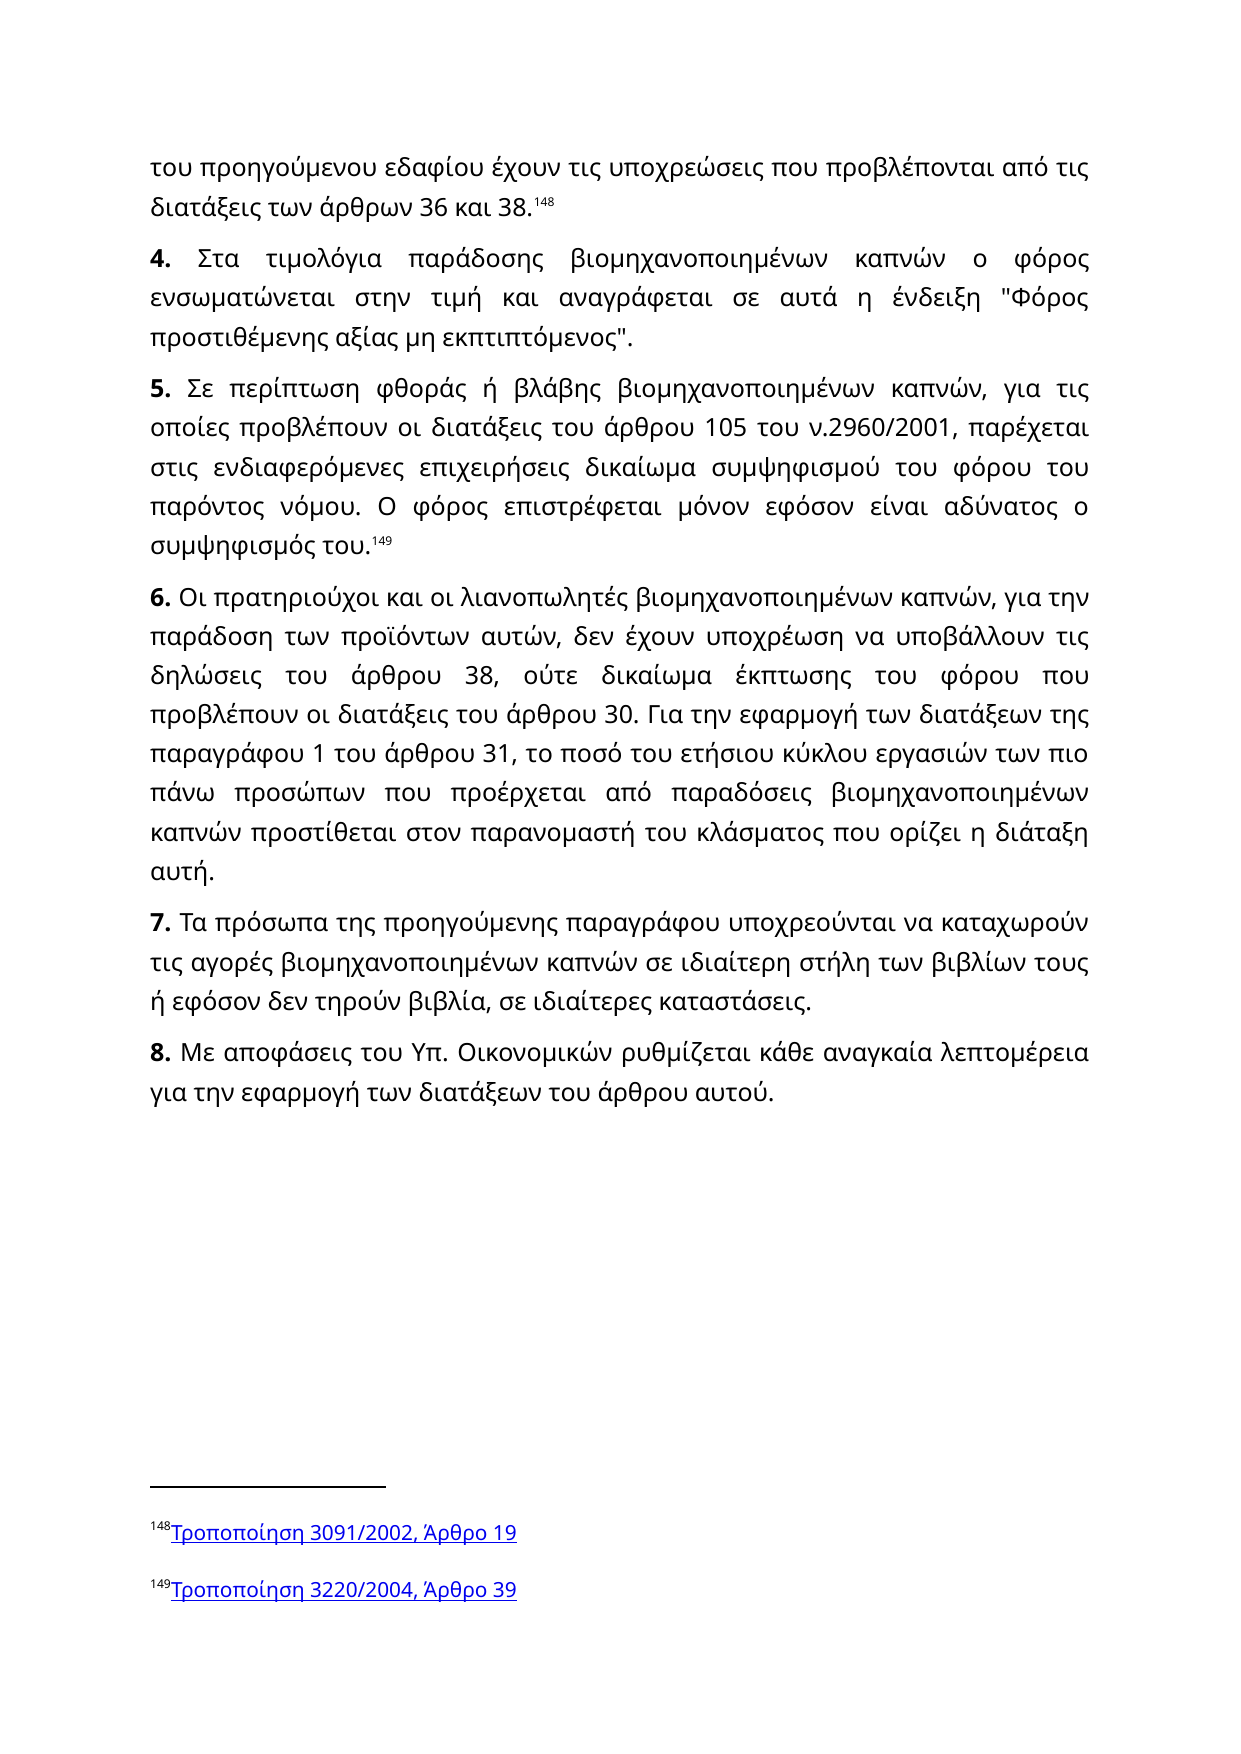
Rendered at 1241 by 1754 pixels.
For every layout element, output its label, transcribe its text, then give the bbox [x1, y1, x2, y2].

text του προηγούμενου εδαφίου έχουν τις υποχρεώσεις που προβλέπονται από τις διατάξεις των άρθρων 36 και 38. [150, 150, 1090, 223]
text 6. Οι πρατηριούχοι και οι λιανοπωλητές βιομηχανοποιημένων καπνών, για την παράδοση των προϊόντων αυτών, δεν έχουν υποχρέωση να υποβάλλουν τις δηλώσεις του άρθρου 38, ούτε δικαίωμα έκπτωσης του φόρου που προβλέπουν οι διατάξεις του άρθρου 30. Για την εφαρμογή των διατάξεων της παραγράφου 1 του άρθρου 31, το ποσό του ετήσιου κύκλου εργασιών των πιο πάνω προσώπων που προέρχεται από παραδόσεις βιομηχανοποιημένων καπνών προστίθεται στον παρανομαστή του κλάσματος που ορίζει η διάταξη αυτή. [150, 579, 1090, 887]
text 8. Με αποφάσεις του Υπ. Οικονομικών ρυθμίζεται κάθε αναγκαία λεπτομέρεια για την εφαρμογή των διατάξεων του άρθρου αυτού. [150, 1035, 1090, 1108]
text 7. Τα πρόσωπα της προηγούμενης παραγράφου υποχρεούνται να καταχωρούν τις αγορές βιομηχανοποιημένων καπνών σε ιδιαίτερη στήλη των βιβλίων τους ή εφόσον δεν τηρούν βιβλία, σε ιδιαίτερες καταστάσεις. [150, 905, 1090, 1017]
text Τροποποίηση 3220/2004, Άρθρο 39 [150, 1576, 1090, 1604]
text Τροποποίηση 3091/2002, Άρθρο 19 [150, 1518, 1090, 1546]
text 4. Στα τιμολόγια παράδοσης βιομηχανοποιημένων καπνών ο φόρος ενσωματώνεται στην τιμή και αναγράφεται σε αυτά η ένδειξη "Φόρος προστιθέμενης αξίας μη εκπτιπτόμενος". [150, 241, 1090, 353]
text 5. Σε περίπτωση φθοράς ή βλάβης βιομηχανοποιημένων καπνών, για τις οποίες προβλέπουν οι διατάξεις του άρθρου 105 του ν.2960/2001, παρέχεται στις ενδιαφερόμενες επιχειρήσεις δικαίωμα συμψηφισμού του φόρου του παρόντος νόμου. Ο φόρος επιστρέφεται μόνον εφόσον είναι αδύνατος ο συμψηφισμός του. [150, 371, 1090, 562]
